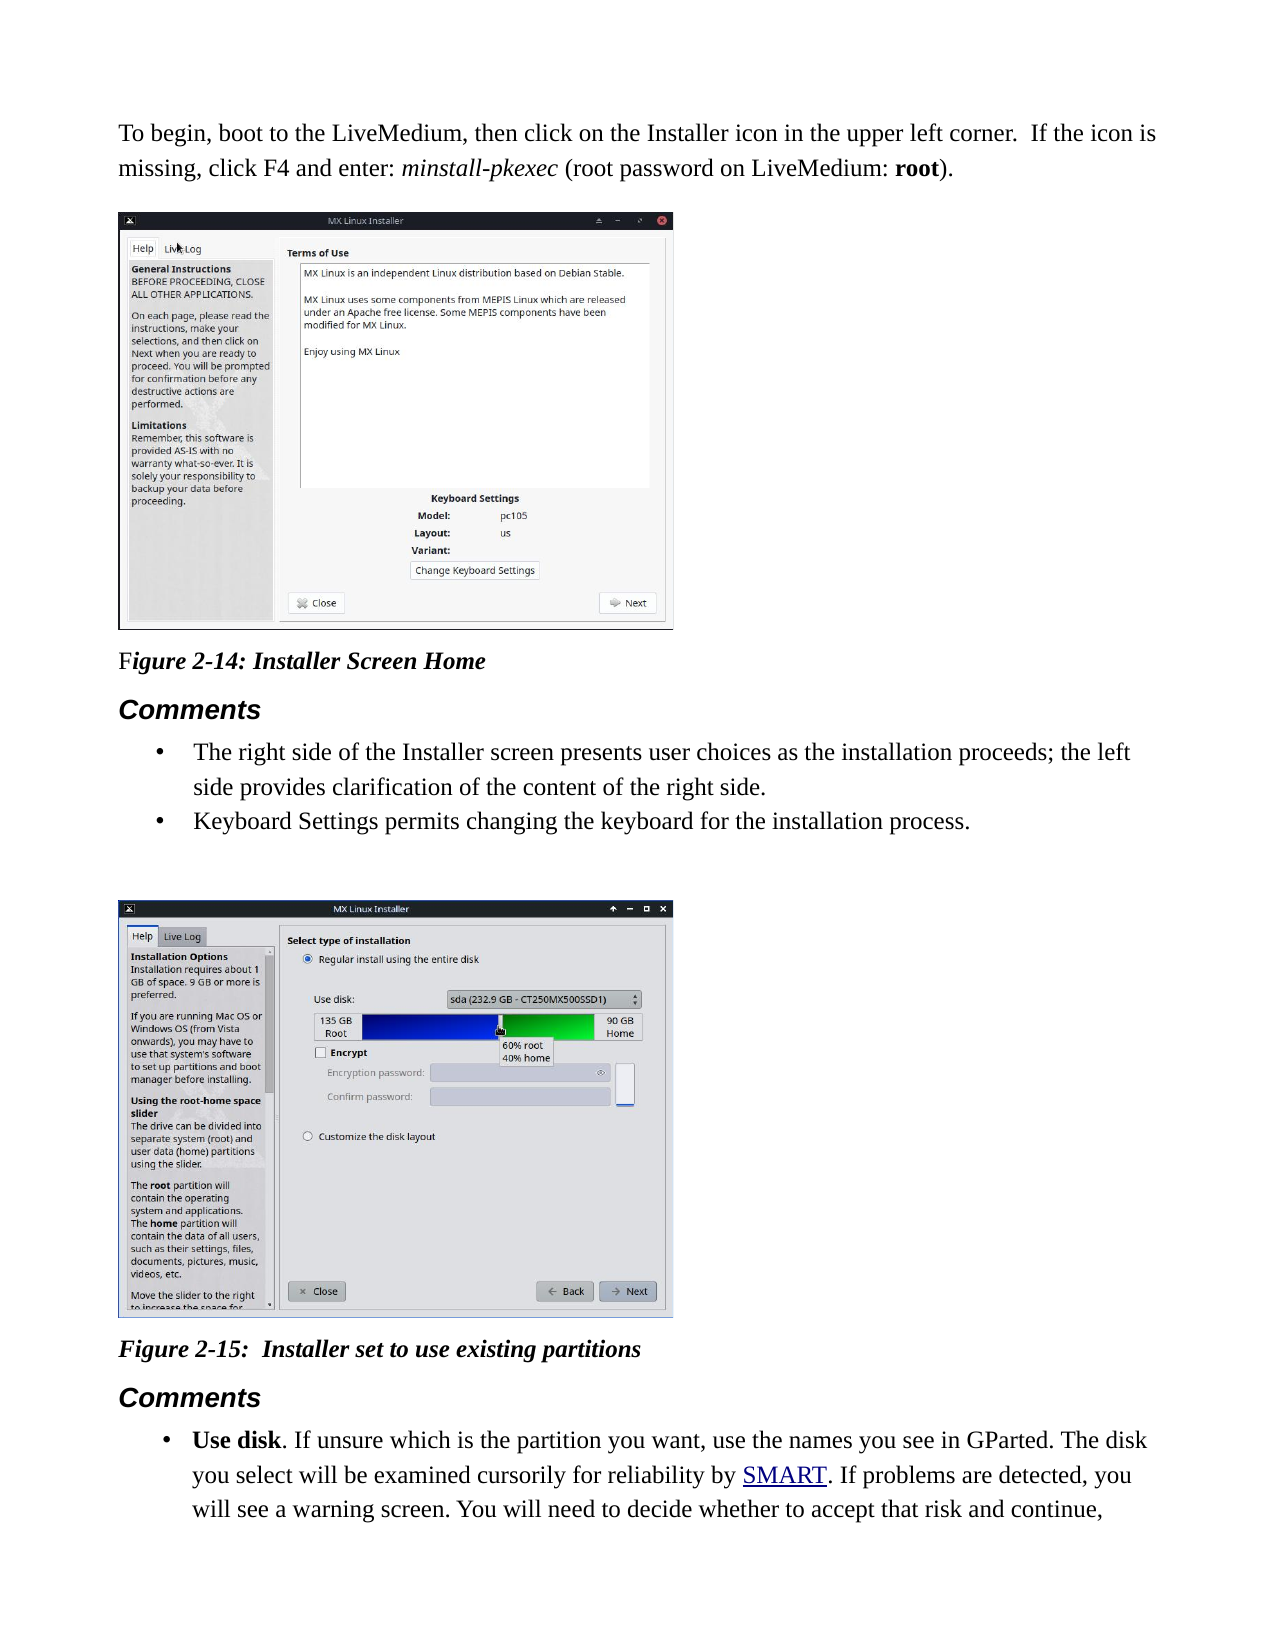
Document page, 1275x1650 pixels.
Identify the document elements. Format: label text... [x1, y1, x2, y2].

picture [118, 212, 674, 630]
list Use disk. If unsure which is the partition you want, use the names you see in GParted. The disk you select will be examined cursorily for reliability by SMART. If problems are detected, you will see a warning screen. You will need to decide whether to accept that risk and continue, [162, 1426, 1157, 1523]
list The right side of the Installer screen presents user choices as the installation proceeds; the left side provides clarification of the content of the right side. [156, 737, 1157, 801]
text Figure 2-14: Installer Screen Home [118, 646, 1157, 675]
text Figure 2-15: Installer set to use existing partitions [118, 1334, 1157, 1363]
list Keyboard Settings permits changing the keyboard for the installation process. [156, 806, 1157, 835]
picture [118, 900, 674, 1318]
text To begin, boot to the LiveMedium, then click on the Installer icon in the upper left corner. If the icon is missing, click F4 and enter: minstall-pkexec (root password on LiveMedium: root). [118, 118, 1157, 181]
subtitle Comments [118, 1381, 1157, 1413]
subtitle Comments [118, 693, 1157, 725]
